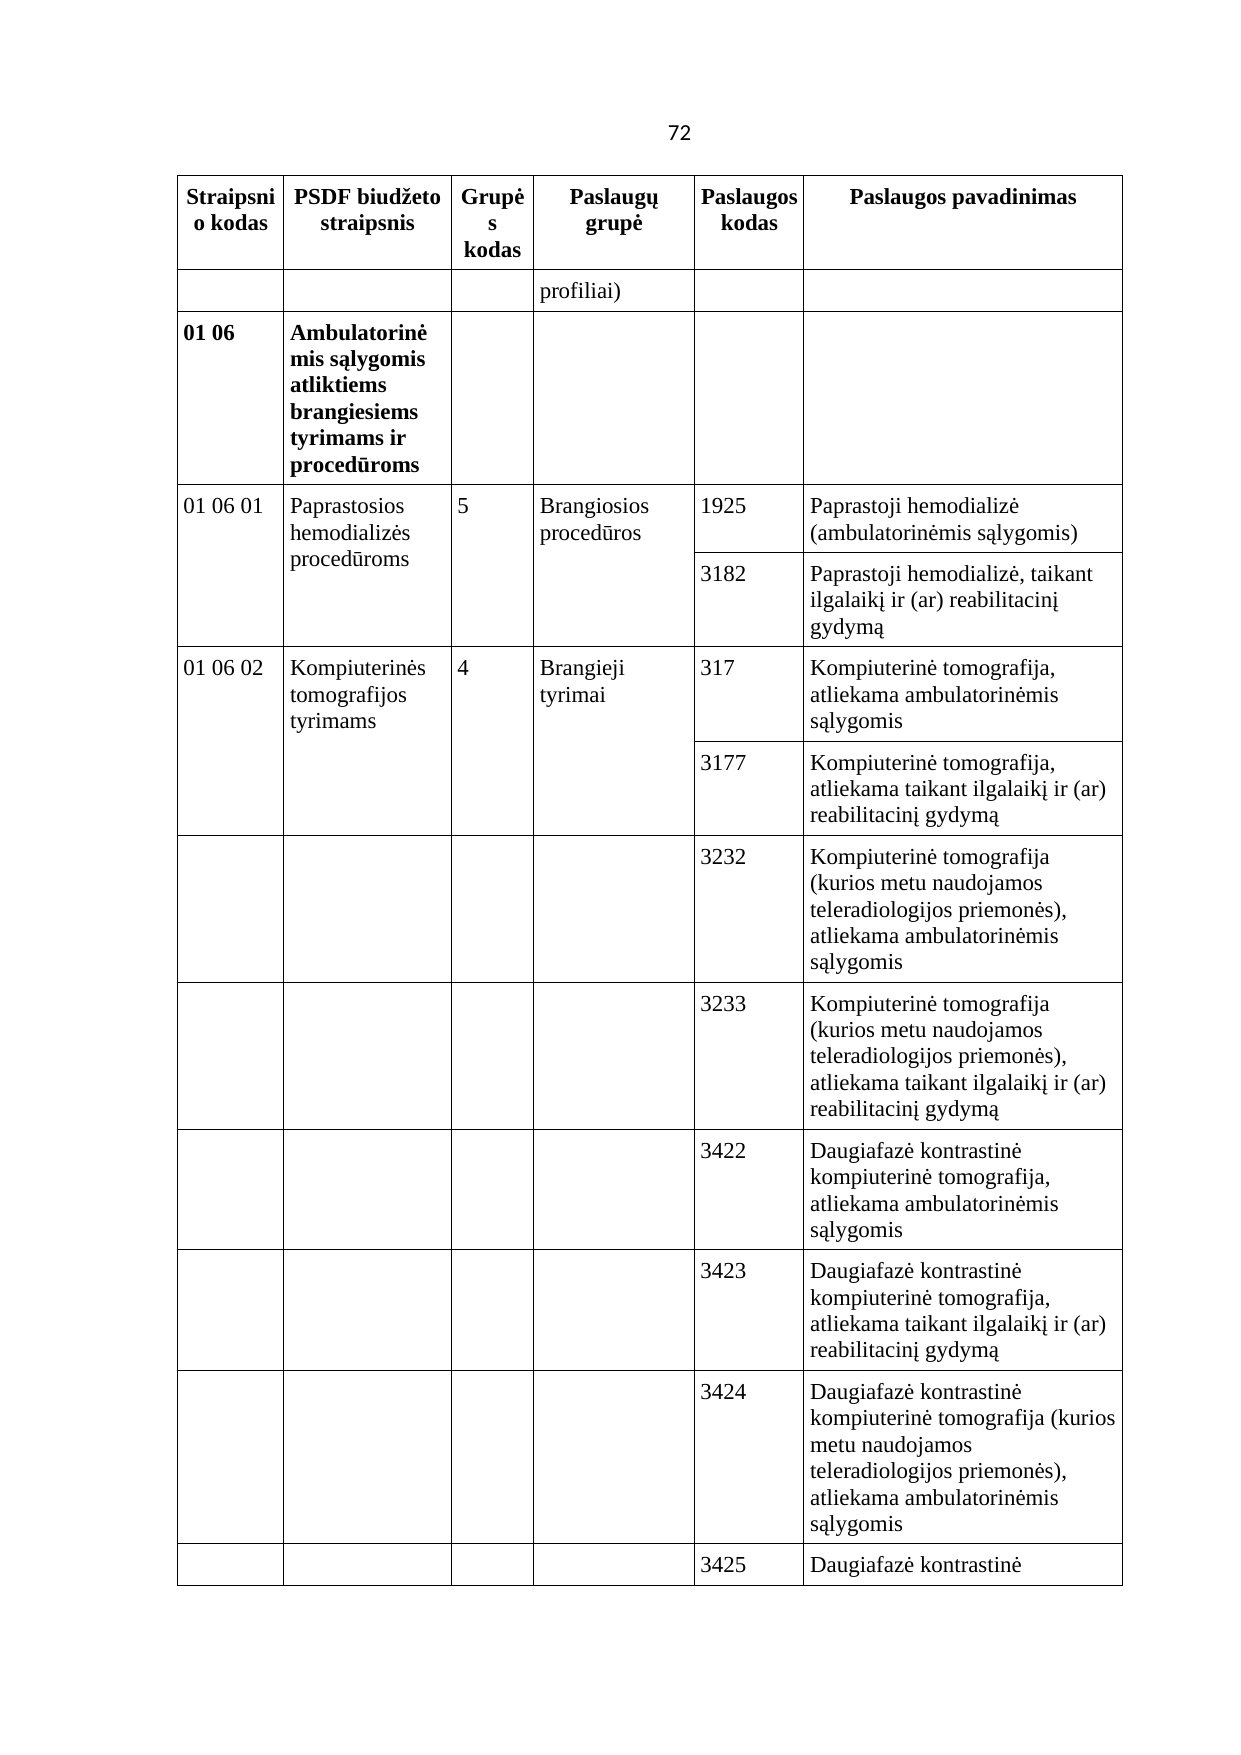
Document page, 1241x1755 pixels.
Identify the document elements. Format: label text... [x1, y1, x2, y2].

table_cell [284, 1250, 451, 1370]
table_cell Paprastosios hemodializės procedūroms [284, 485, 451, 646]
table_cell [804, 270, 1122, 311]
table_cell 3424 [695, 1371, 803, 1543]
table_cell [178, 1130, 283, 1249]
table_cell Kompiuterinė tomografija, atliekama taikant ilgalaikį ir (ar) reabilitacinį gydymą [804, 742, 1122, 835]
table_cell 3423 [695, 1250, 803, 1370]
table_header PSDF biudžeto straipsnis [284, 176, 451, 269]
table_header Paslaugų grupė [534, 176, 694, 269]
table_cell [178, 270, 283, 311]
table_cell Brangiosios procedūros [534, 485, 694, 552]
table_cell [452, 270, 533, 311]
table_cell Kompiuterinė tomografija, atliekama ambulatorinėmis sąlygomis [804, 647, 1122, 741]
table_cell [284, 1544, 451, 1585]
table_cell 3232 [695, 836, 803, 982]
table_cell [452, 741, 533, 835]
table_cell Kompiuterinė tomografija (kurios metu naudojamos teleradiologijos priemonės), atliekama ambulatorinėmis sąlygomis [804, 836, 1122, 982]
table_cell [284, 836, 451, 982]
table_cell 3233 [695, 983, 803, 1129]
table_cell Daugiafazė kontrastinė kompiuterinė tomografija (kurios metu naudojamos teleradiologijos priemonės), atliekama ambulatorinėmis sąlygomis [804, 1371, 1122, 1543]
table_header Grupės kodas [452, 176, 533, 269]
table_cell 3422 [695, 1130, 803, 1249]
table_cell [452, 1250, 533, 1370]
table_cell [178, 983, 283, 1129]
table_cell [534, 741, 694, 835]
table_cell [534, 1130, 694, 1249]
table_cell [534, 1544, 694, 1585]
table_cell Kompiuterinė tomografija (kurios metu naudojamos teleradiologijos priemonės), atliekama taikant ilgalaikį ir (ar) reabilitacinį gydymą [804, 983, 1122, 1129]
table_cell Brangieji tyrimai [534, 647, 694, 741]
table_cell 3425 [695, 1544, 803, 1585]
table_cell [452, 983, 533, 1129]
table_cell [534, 1250, 694, 1370]
table_cell [284, 1371, 451, 1543]
table_header Straipsnio kodas [178, 176, 283, 269]
table_cell [178, 1371, 283, 1543]
table_cell 1925 [695, 485, 803, 552]
table_cell [534, 1371, 694, 1543]
table_cell 01 06 02 [178, 647, 283, 741]
table_cell [178, 1544, 283, 1585]
table_cell Daugiafazė kontrastinė kompiuterinė tomografija, atliekama ambulatorinėmis sąlygomis [804, 1130, 1122, 1249]
table_cell [178, 836, 283, 982]
table_cell profiliai) [534, 270, 694, 311]
table_cell 3182 [695, 553, 803, 646]
table_cell [284, 270, 451, 311]
table_cell Ambulatorinėmis sąlygomis atliktiems brangiesiems tyrimams ir procedūroms [284, 312, 451, 484]
table_cell [452, 836, 533, 982]
table_cell Kompiuterinės tomografijos tyrimams [284, 647, 451, 835]
table_cell [695, 312, 803, 484]
table_header Paslaugos kodas [695, 176, 803, 269]
table_cell [284, 1130, 451, 1249]
table_cell [178, 741, 283, 835]
table_cell [534, 983, 694, 1129]
table_cell Paprastoji hemodializė, taikant ilgalaikį ir (ar) reabilitacinį gydymą [804, 553, 1122, 646]
table_cell Daugiafazė kontrastinė [804, 1544, 1122, 1585]
table_cell [534, 312, 694, 484]
table_cell [534, 552, 694, 646]
table_cell [452, 312, 533, 484]
table_cell [284, 983, 451, 1129]
table_cell Daugiafazė kontrastinė kompiuterinė tomografija, atliekama taikant ilgalaikį ir (ar) reabilitacinį gydymą [804, 1250, 1122, 1370]
table_cell [695, 270, 803, 311]
table_cell 4 [452, 647, 533, 741]
table_cell [452, 552, 533, 646]
table_cell [534, 836, 694, 982]
table_cell 317 [695, 647, 803, 741]
table_cell [452, 1130, 533, 1249]
table_cell [452, 1544, 533, 1585]
table_cell 01 06 [178, 312, 283, 484]
table_header Paslaugos pavadinimas [804, 176, 1122, 269]
table_cell [178, 552, 283, 646]
table_cell [452, 1371, 533, 1543]
table_cell 01 06 01 [178, 485, 283, 552]
table_cell [804, 312, 1122, 484]
table_cell 3177 [695, 742, 803, 835]
table_cell Paprastoji hemodializė (ambulatorinėmis sąlygomis) [804, 485, 1122, 552]
table_cell [178, 1250, 283, 1370]
table_cell 5 [452, 485, 533, 552]
